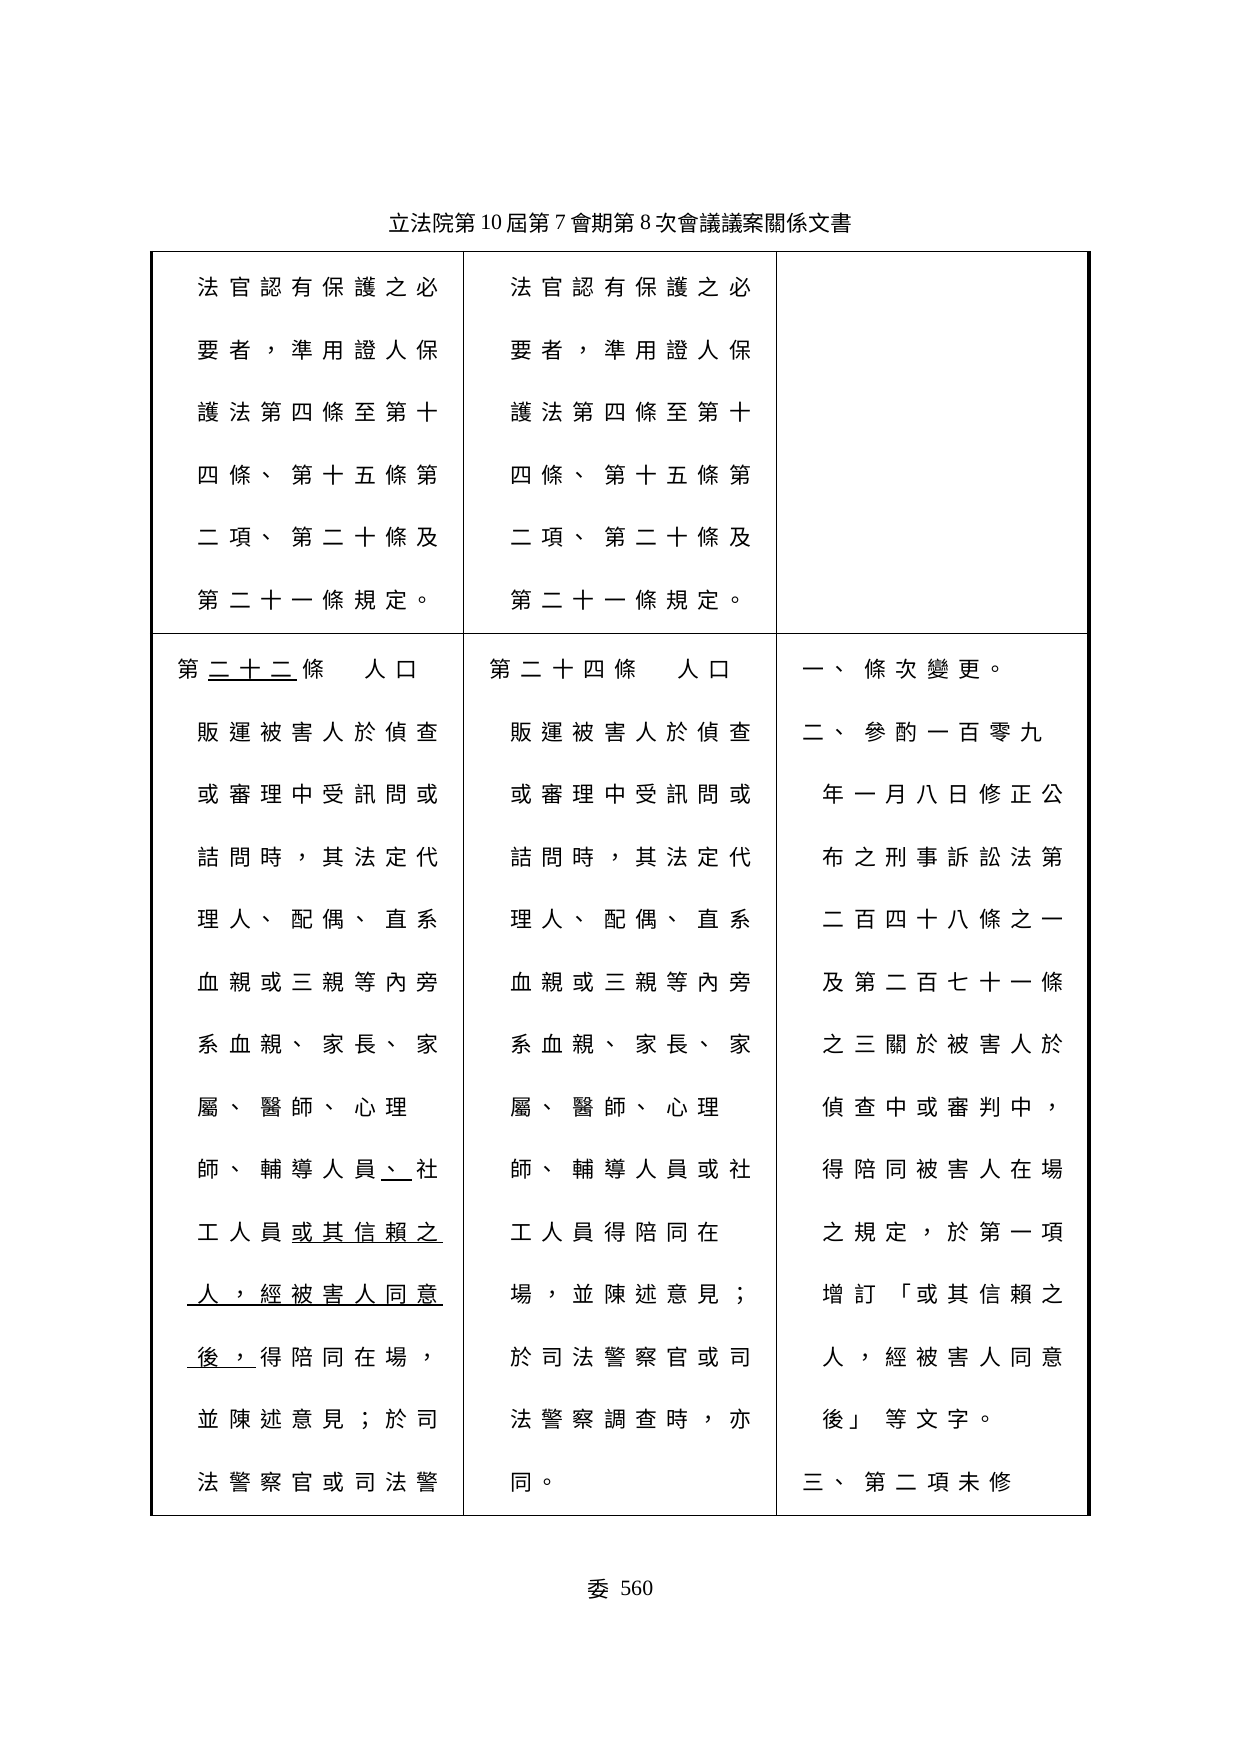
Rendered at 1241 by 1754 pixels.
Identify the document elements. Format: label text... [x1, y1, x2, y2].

table_cell 法官認有保護之必要者，準用證人保護法第四條至第十四條、第十五條第二項、第二十條及第二十一條規定。 [153, 252, 463, 633]
table_cell 法官認有保護之必要者，準用證人保護法第四條至第十四條、第十五條第二項、第二十條及第二十一條規定。 [464, 252, 776, 633]
table_cell [777, 252, 1087, 633]
table_cell 一、條次變更。 二、參酌一百零九年一月八日修正公布之刑事訴訟法第二百四十八條之一及第二百七十一條之三關於被害人於偵查中或審判中，得陪同被害人在場之規定，於第一項增訂「或其信賴之人，經被害人同意後」等文字。 三、第二項未修 [777, 634, 1087, 1514]
table_cell 第二十二條 人口販運被害人於偵查或審理中受訊問或詰問時，其法定代理人、配偶、直系血親或三親等內旁系血親、家長、家屬、醫師、心理師、輔導人員、社工人員或其信賴之人，經被害人同意後，得陪同在場，並陳述意見；於司法警察官或司法警 [153, 634, 463, 1514]
table_cell 第二十四條 人口販運被害人於偵查或審理中受訊問或詰問時，其法定代理人、配偶、直系血親或三親等內旁系血親、家長、家屬、醫師、心理師、輔導人員或社工人員得陪同在場，並陳述意見；於司法警察官或司法警察調查時，亦同。 [464, 634, 776, 1514]
